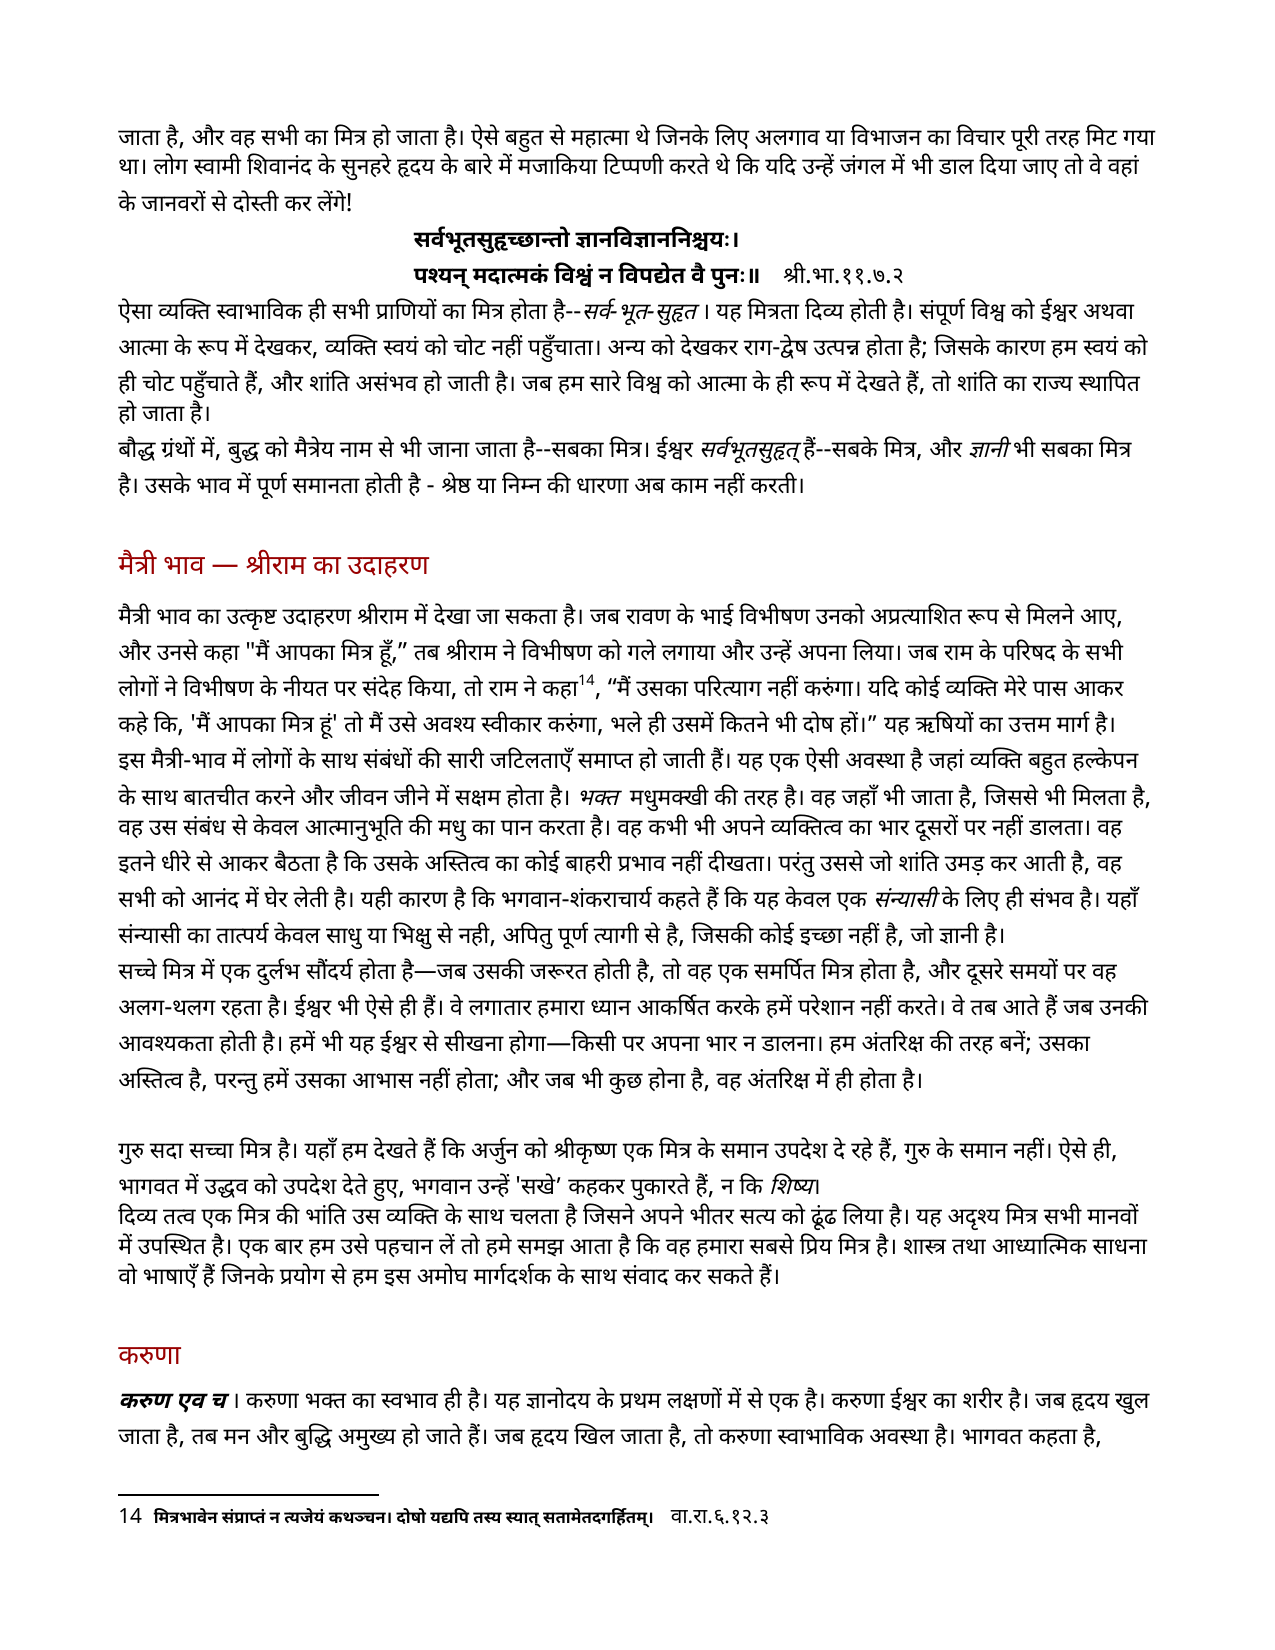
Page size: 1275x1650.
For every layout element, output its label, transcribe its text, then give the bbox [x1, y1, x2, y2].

text इस मैत्री-भाव में लोगों के साथ संबंधों की सारी जटिलताएँ समाप्त हो जाती हैं। यह एक ऐसी अवस्था है जहां व्यक्ति बहुत हल्केपन के साथ बातचीत करने और जीवन जीने में सक्षम होता है। भक्त मधुमक्खी की तरह है। वह जहाँ भी जाता है, जिससे भी मिलता है, वह उस संबंध से केवल आत्मानुभूति की मधु का पान करता है। वह कभी भी अपने व्यक्तित्व का भार दूसरों पर नहीं डालता। वह इतने धीरे से आकर बैठता है कि उसके अस्तित्व का कोई बाहरी प्रभाव नहीं दीखता। परंतु उससे जो शांति उमड़ कर आती है, वह सभी को आनंद में घेर लेती है। यही कारण है कि भगवान-शंकराचार्य कहते हैं कि यह केवल एक संन्यासी के लिए ही संभव है। यहाँ संन्यासी का तात्पर्य केवल साधु या भिक्षु से नही, अपितु पूर्ण त्यागी से है, जिसकी कोई इच्छा नहीं है, जो ज्ञानी है। [118, 742, 1157, 953]
text मैत्री भाव का उत्कृष्ट उदाहरण श्रीराम में देखा जा सकता है। जब रावण के भाई विभीषण उनको अप्रत्याशित रूप से मिलने आए, और उनसे कहा "मैं आपका मित्र हूँ,” तब श्रीराम ने विभीषण को गले लगाया और उन्हें अपना लिया। जब राम के परिषद के सभी लोगों ने विभीषण के नीयत पर संदेह किया, तो राम ने कहा, “मैं उसका परित्याग नहीं करुंगा। यदि कोई व्यक्ति मेरे पास आकर कहे कि, 'मैं आपका मित्र हूं' तो मैं उसे अवश्य स्वीकार करुंगा, भले ही उसमें कितने भी दोष हों।” यह ऋषियों का उत्तम मार्ग है। [118, 598, 1157, 742]
text दिव्य तत्व एक मित्र की भांति उस व्यक्ति के साथ चलता है जिसने अपने भीतर सत्य को ढूंढ लिया है। यह अदृश्य मित्र सभी मानवों में उपस्थित है। एक बार हम उसे पहचान लें तो हमे समझ आता है कि वह हमारा सबसे प्रिय मित्र है। शास्त्र तथा आध्यात्मिक साधना वो भाषाएँ हैं जिनके प्रयोग से हम इस अमोघ मार्गदर्शक के साथ संवाद कर सकते हैं। [118, 1204, 1157, 1293]
text मित्रभावेन संप्राप्तं न त्यजेयं कथञ्चन। दोषो यद्यपि तस्य स्यात् सतामेतदगर्हितम्। वा.रा.६.१२.३ [118, 1501, 1157, 1532]
text करुण एव च । करुणा भक्त का स्वभाव ही है। यह ज्ञानोदय के प्रथम लक्षणों में से एक है। करुणा ईश्वर का शरीर है। जब हृदय खुल जाता है, तब मन और बुद्धि अमुख्य हो जाते हैं। जब हृदय खिल जाता है, तो करुणा स्वाभाविक अवस्था है। भागवत कहता है, [118, 1388, 1157, 1454]
text गुरु सदा सच्चा मित्र है। यहाँ हम देखते हैं कि अर्जुन को श्रीकृष्ण एक मित्र के समान उपदेश दे रहे हैं, गुरु के समान नहीं। ऐसे ही, भागवत में उद्धव को उपदेश देते हुए, भगवान उन्हें 'सखे’ कहकर पुकारते हैं, न कि शिष्य। [118, 1131, 1157, 1204]
text पश्यन् मदात्मकं विश्वं न विपद्येत वै पुनः॥ श्री.भा.११.७.२ [118, 256, 1157, 293]
subtitle मैत्री भाव — श्रीराम का उदाहरण [118, 550, 1157, 585]
text जाता है, और वह सभी का मित्र हो जाता है। ऐसे बहुत से महात्मा थे जिनके लिए अलगाव या विभाजन का विचार पूरी तरह मिट गया था। लोग स्वामी शिवानंद के सुनहरे हृदय के बारे में मजाकिया टिप्पणी करते थे कि यदि उन्हें जंगल में भी डाल दिया जाए तो वे वहां के जानवरों से दोस्ती कर लेंगे! [118, 118, 1157, 220]
text बौद्ध ग्रंथों में, बुद्ध को मैत्रेय नाम से भी जाना जाता है--सबका मित्र। ईश्वर सर्वभूतसुहृत् हैं--सबके मित्र, और ज्ञानी भी सबका मित्र है। उसके भाव में पूर्ण समानता होती है - श्रेष्ठ या निम्न की धारणा अब काम नहीं करती। [118, 431, 1157, 503]
text सर्वभूतसुहृच्छान्तो ज्ञानविज्ञाननिश्चयः। [118, 220, 1157, 256]
subtitle करुणा [118, 1340, 1157, 1375]
text ऐसा व्यक्ति स्वाभाविक ही सभी प्राणियों का मित्र होता है--सर्व-भूत-सुहृत । यह मित्रता दिव्य होती है। संपूर्ण विश्व को ईश्वर अथवा आत्मा के रूप में देखकर, व्यक्ति स्वयं को चोट नहीं पहुँचाता। अन्य को देखकर राग-द्वेष उत्पन्न होता है; जिसके कारण हम स्वयं को ही चोट पहुँचाते हैं, और शांति असंभव हो जाती है। जब हम सारे विश्व को आत्मा के ही रूप में देखते हैं, तो शांति का राज्य स्थापित हो जाता है। [118, 293, 1157, 431]
text सच्चे मित्र में एक दुर्लभ सौंदर्य होता है—जब उसकी जरूरत होती है, तो वह एक समर्पित मित्र होता है, और दूसरे समयों पर वह अलग-थलग रहता है। ईश्वर भी ऐसे ही हैं। वे लगातार हमारा ध्यान आकर्षित करके हमें परेशान नहीं करते। वे तब आते हैं जब उनकी आवश्यकता होती है। हमें भी यह ईश्वर से सीखना होगा­—किसी पर अपना भार न डालना। हम अंतरिक्ष की तरह बनें; उसका अस्तित्व है, परन्तु हमें उसका आभास नहीं होता; और जब भी कुछ होना है, वह अंतरिक्ष में ही होता है। [118, 953, 1157, 1097]
